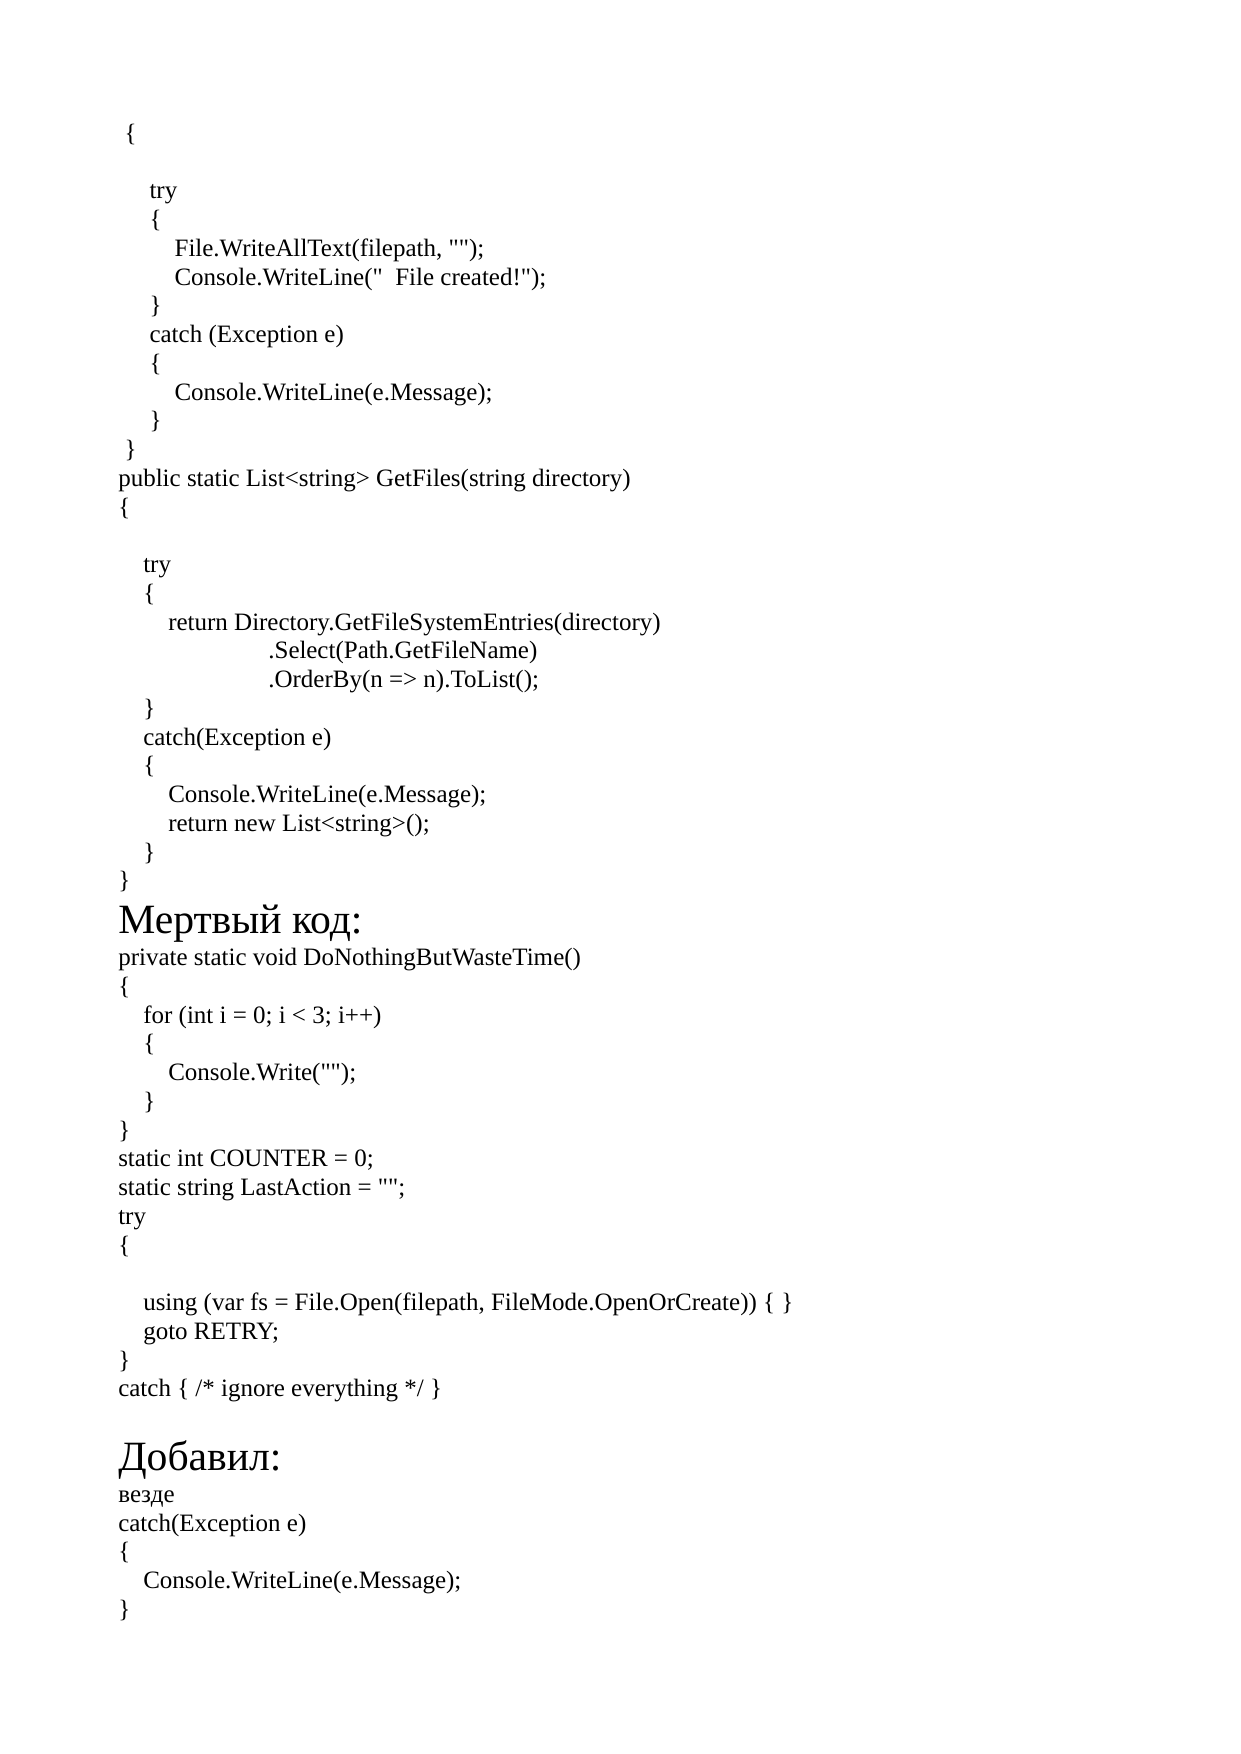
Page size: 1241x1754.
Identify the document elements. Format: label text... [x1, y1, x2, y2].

text } [118, 406, 1122, 434]
text try [118, 176, 1122, 204]
text Console.WriteLine(e.Message); [118, 1565, 1122, 1594]
text Добавил: [118, 1431, 1122, 1479]
text catch (Exception e) [118, 319, 1122, 348]
text } public static List<string> GetFiles(string directory) [118, 434, 1122, 492]
text { [118, 204, 1122, 233]
text catch(Exception e) [118, 1508, 1122, 1536]
text return Directory.GetFileSystemEntries(directory) [118, 607, 1122, 636]
text { [118, 492, 1122, 521]
text .Select(Path.GetFileName) [118, 636, 1122, 664]
text using (var fs = File.Open(filepath, FileMode.OpenOrCreate)) { } [118, 1287, 1122, 1316]
text { [118, 348, 1122, 377]
text for (int i = 0; i < 3; i++) [118, 1000, 1122, 1028]
text Console.WriteLine(e.Message); [118, 779, 1122, 808]
text { [118, 971, 1122, 1000]
text { [118, 578, 1122, 607]
text Console.WriteLine(" File created!"); [118, 262, 1122, 291]
text { [118, 751, 1122, 779]
text try [118, 1201, 1122, 1230]
text goto RETRY; [118, 1316, 1122, 1345]
text try [118, 549, 1122, 578]
text .OrderBy(n => n).ToList(); [118, 664, 1122, 693]
text File.WriteAllText(filepath, ""); [118, 233, 1122, 262]
text везде [118, 1479, 1122, 1508]
text Мертвый код: [118, 894, 1122, 942]
text return new List<string>(); [118, 808, 1122, 837]
text { [118, 1230, 1122, 1258]
text } [118, 1086, 1122, 1115]
text static int COUNTER = 0; [118, 1143, 1122, 1172]
text } [118, 1115, 1122, 1143]
text } [118, 291, 1122, 319]
text private static void DoNothingButWasteTime() [118, 942, 1122, 971]
text } [118, 866, 1122, 894]
text } [118, 1345, 1122, 1373]
text Console.Write(""); [118, 1057, 1122, 1086]
text catch { /* ignore everything */ } [118, 1373, 1122, 1402]
text } [118, 693, 1122, 722]
text { [118, 1536, 1122, 1565]
text { [118, 118, 1122, 147]
text } [118, 837, 1122, 866]
text Console.WriteLine(e.Message); [118, 377, 1122, 406]
text static string LastAction = ""; [118, 1172, 1122, 1201]
text { [118, 1028, 1122, 1057]
text catch(Exception e) [118, 722, 1122, 751]
text } [118, 1594, 1122, 1623]
